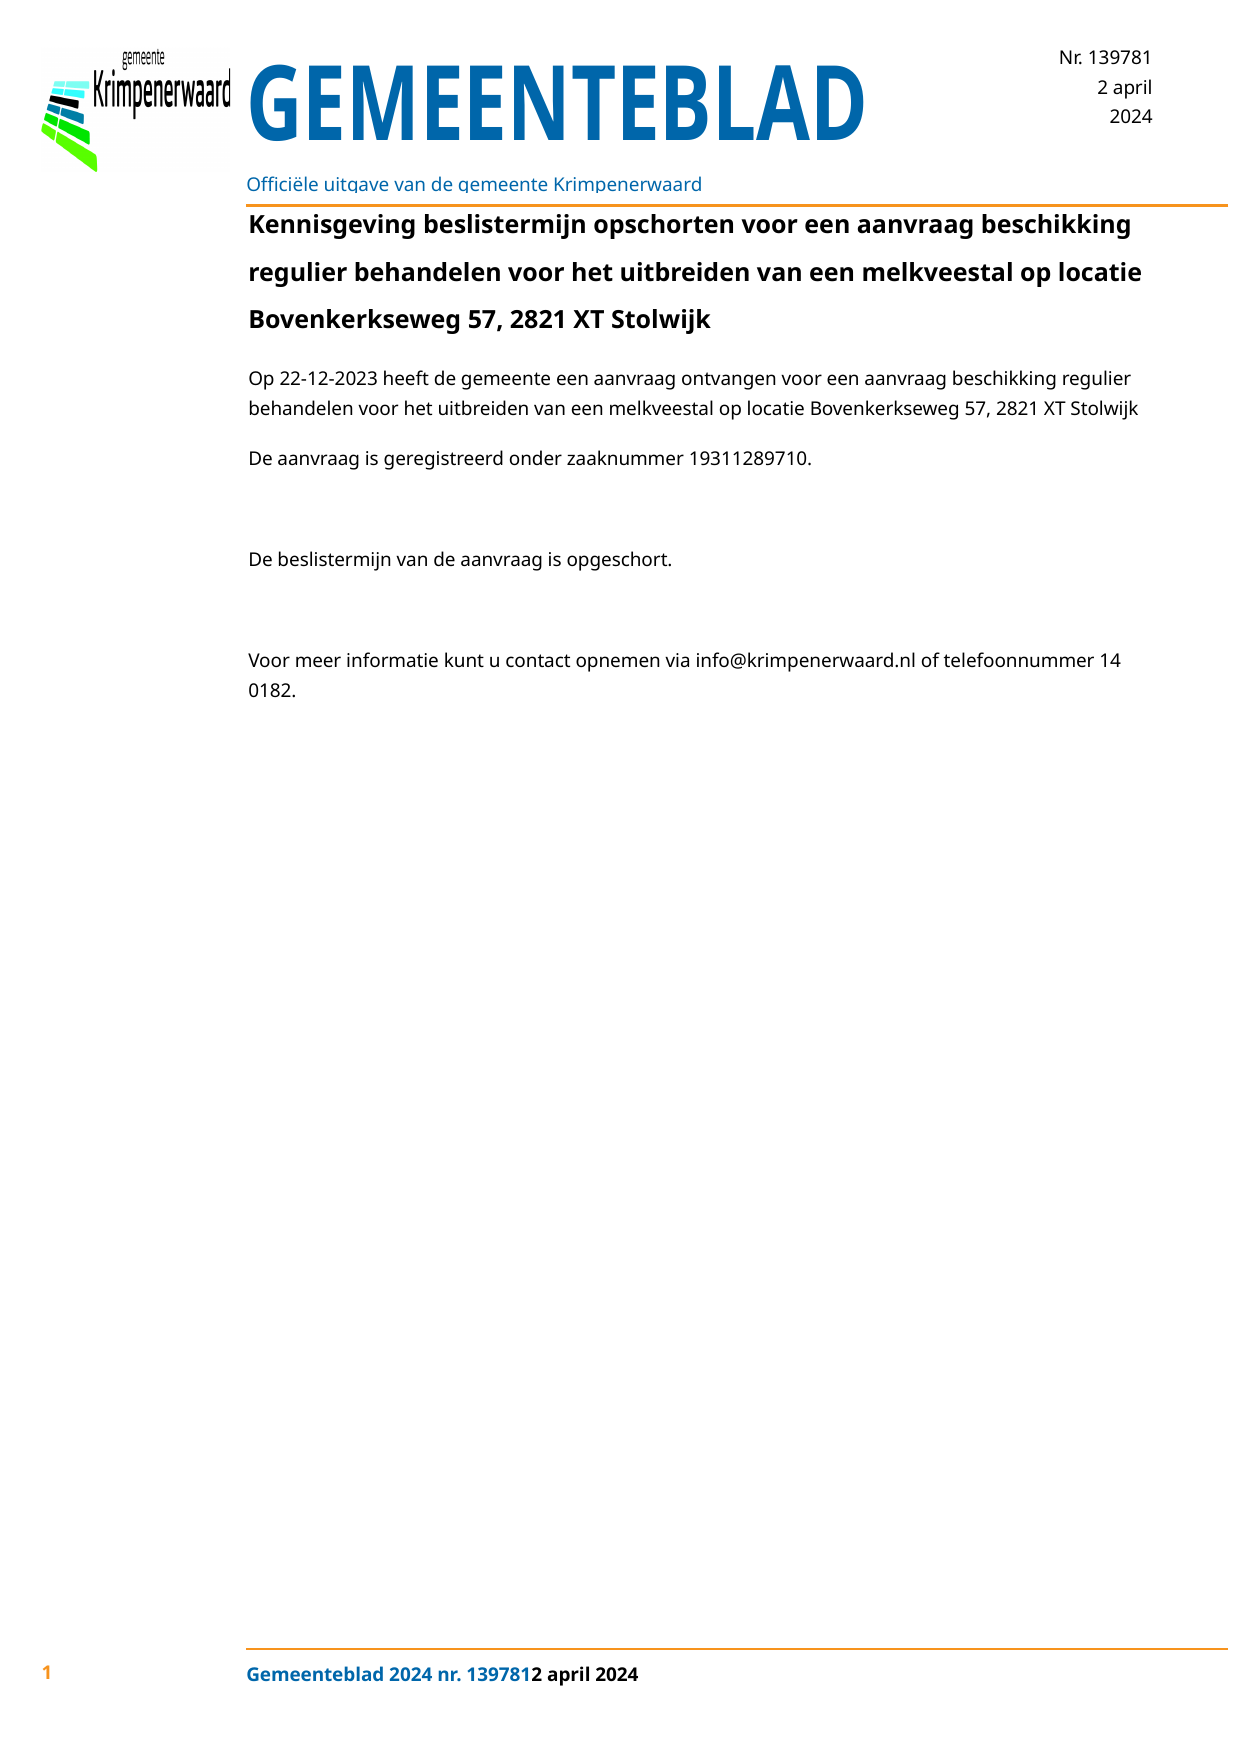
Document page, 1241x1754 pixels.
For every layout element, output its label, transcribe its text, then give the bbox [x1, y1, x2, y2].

text Voor meer informatie kunt u contact opnemen via info@krimpenerwaard.nl of telefoonnummer 14 0182. [248, 647, 1152, 702]
text Kennisgeving beslistermijn opschorten voor een aanvraag beschikking regulier behandelen voor het uitbreiden van een melkveestal op locatie Bovenkerkseweg 57, 2821 XT Stolwijk [248, 207, 1152, 336]
text De beslistermijn van de aanvraag is opgeschort. [248, 546, 1152, 572]
text Op 22-12-2023 heeft de gemeente een aanvraag ontvangen voor een aanvraag beschikking regulier behandelen voor het uitbreiden van een melkveestal op locatie Bovenkerkseweg 57, 2821 XT Stolwijk [248, 366, 1152, 421]
picture [41, 47, 231, 172]
text De aanvraag is geregistreerd onder zaaknummer 19311289710. [248, 446, 1152, 471]
